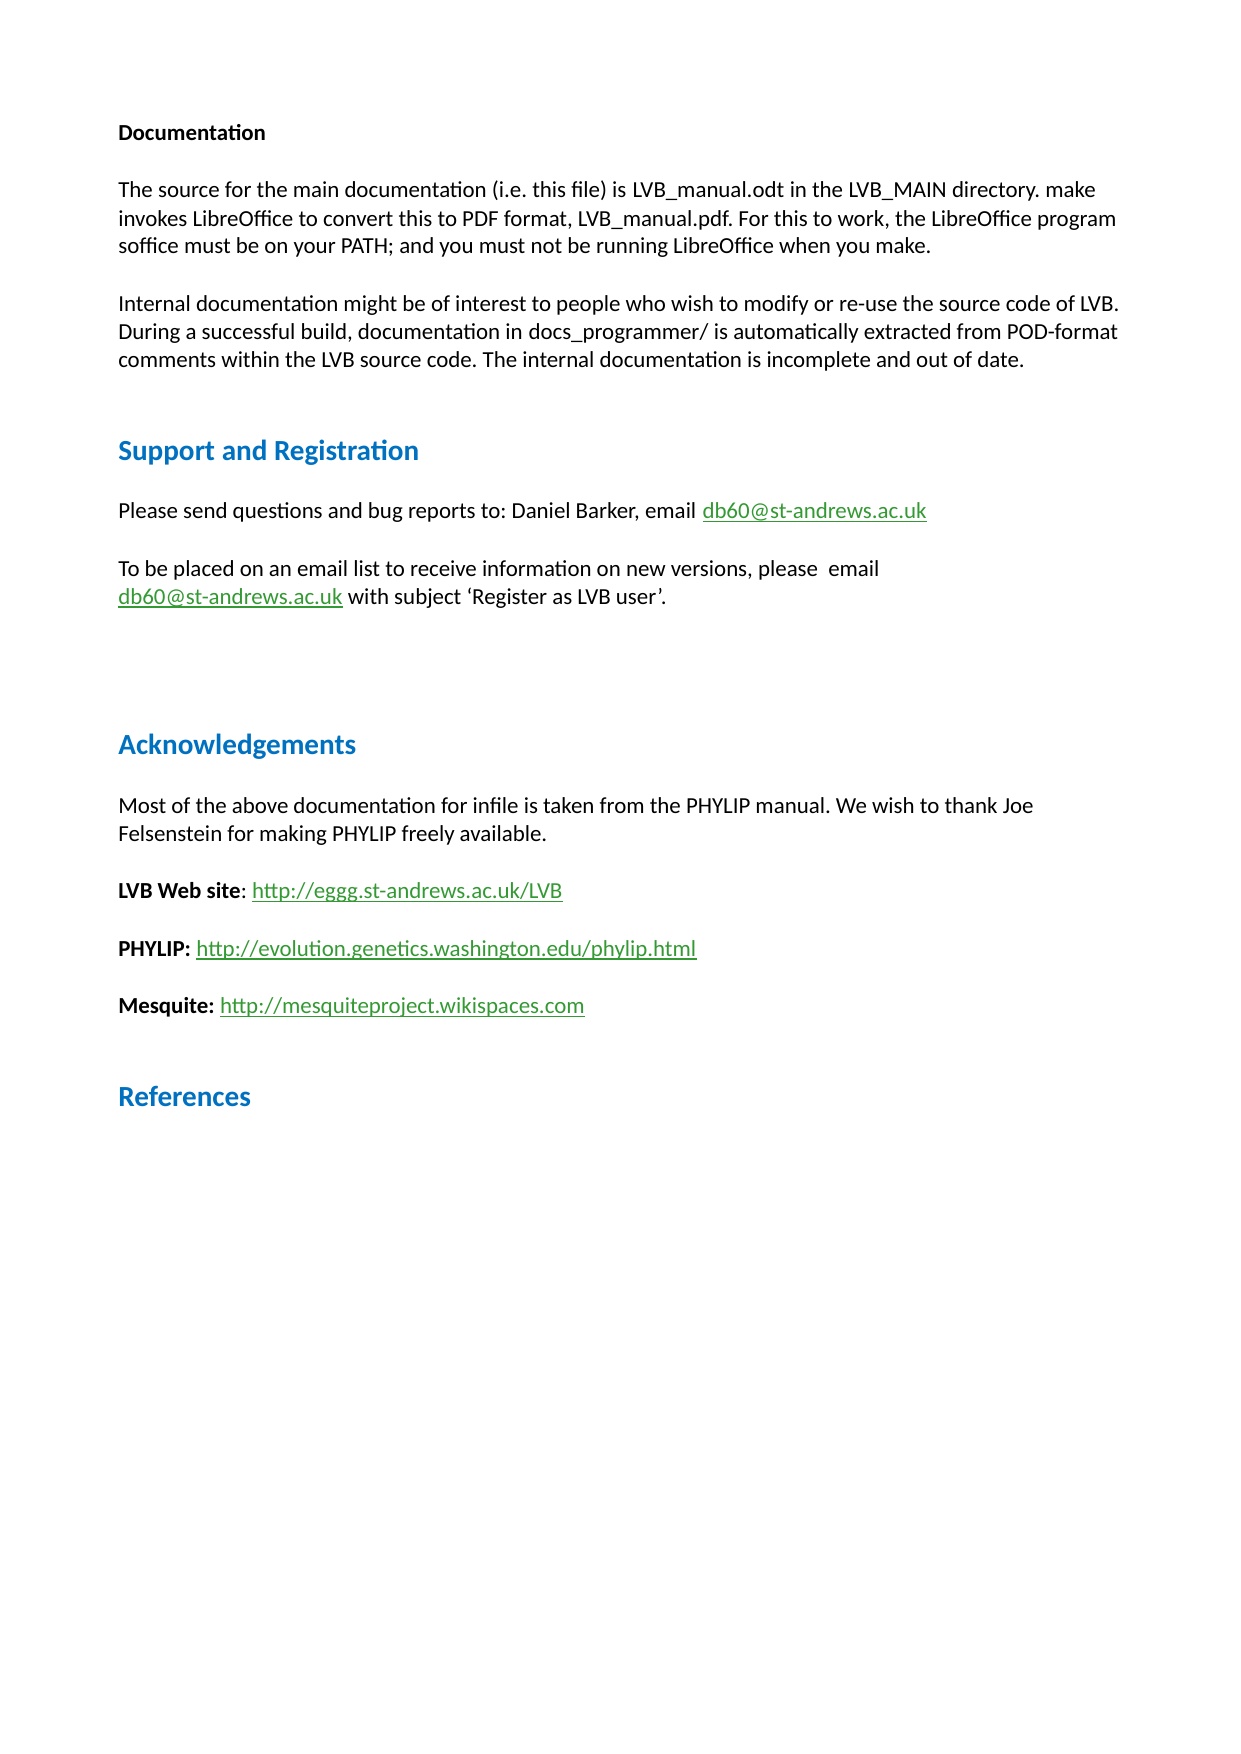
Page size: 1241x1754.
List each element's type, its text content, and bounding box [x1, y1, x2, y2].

text The source for the main documentation (i.e. this file) is LVB_manual.odt in the LVB_MAIN directory. make invokes LibreOffice to convert this to PDF format, LVB_manual.pdf. For this to work, the LibreOffice program soffice must be on your PATH; and you must not be running LibreOffice when you make. [118, 176, 1122, 260]
text Please send questions and bug reports to: Daniel Barker, email db60@st-andrews.ac.uk [118, 497, 1122, 525]
subtitle Documentation [118, 118, 1122, 146]
text Internal documentation might be of interest to people who wish to modify or re-use the source code of LVB. During a successful build, documentation in docs_programmer/ is automatically extracted from POD-format comments within the LVB source code. The internal documentation is incomplete and out of date. [118, 289, 1122, 373]
subtitle Acknowledgements [118, 726, 1122, 762]
text Mesquite: http://mesquiteproject.wikispaces.com [118, 992, 1122, 1020]
text Most of the above documentation for infile is taken from the PHYLIP manual. We wish to thank Joe Felsenstein for making PHYLIP freely available. [118, 791, 1122, 847]
subtitle References [118, 1078, 1122, 1114]
text PHYLIP: http://evolution.genetics.washington.edu/phylip.html [118, 934, 1122, 962]
text To be placed on an email list to receive information on new versions, please email db60@st-andrews.ac.uk with subject ‘Register as LVB user’. [118, 554, 1122, 610]
subtitle Support and Registration [118, 432, 1122, 467]
text LVB Web site: http://eggg.st-andrews.ac.uk/LVB [118, 877, 1122, 905]
